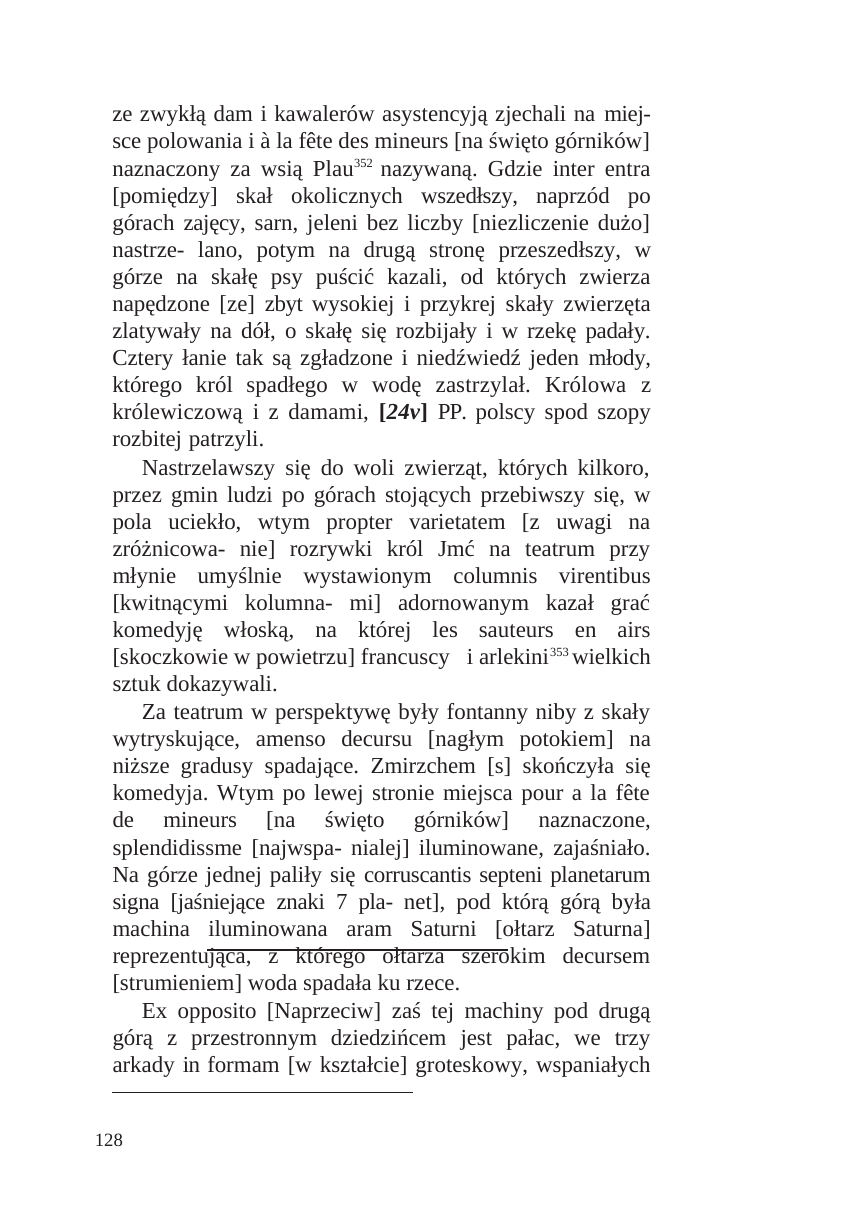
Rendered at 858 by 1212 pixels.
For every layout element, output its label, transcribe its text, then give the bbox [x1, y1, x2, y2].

text Nastrzelawszy się do woli zwierząt, których kilkoro, przez gmin ludzi po górach stojących przebiwszy się, w pola uciekło, wtym propter varietatem [z uwagi na zróżnicowa- nie] rozrywki król Jmć na teatrum przy młynie umyślnie wystawionym columnis virentibus [kwitnącymi kolumna- mi] adornowanym kazał grać komedyję włoską, na której les sauteurs en airs [skoczkowie w powietrzu] francuscy i arlekini353 wielkich sztuk dokazywali. [112, 454, 651, 697]
text Za teatrum w perspektywę były fontanny niby z skały wytryskujące, amenso decursu [nagłym potokiem] na niższe gradusy spadające. Zmirzchem [s] skończyła się komedyja. Wtym po lewej stronie miejsca pour a la fête de mineurs [na święto górników] naznaczone, splendidissme [najwspa- nialej] iluminowane, zajaśniało. Na górze jednej paliły się corruscantis septeni planetarum signa [jaśniejące znaki 7 pla- net], pod którą górą była machina iluminowana aram Saturni [ołtarz Saturna] reprezentująca, z którego ołtarza szerokim decursem [strumieniem] woda spadała ku rzece. [112, 698, 651, 995]
text Ex opposito [Naprzeciw] zaś tej machiny pod drugą górą z przestronnym dziedzińcem jest pałac, we trzy arkady in formam [w kształcie] groteskowy, wspaniałych [112, 997, 651, 1078]
text ze zwykłą dam i kawalerów asystencyją zjechali na miej- sce polowania i à la fête des mineurs [na święto górników] naznaczony za wsią Plau352 nazywaną. Gdzie inter entra [pomiędzy] skał okolicznych wszedłszy, naprzód po górach zajęcy, sarn, jeleni bez liczby [niezliczenie dużo] nastrze- lano, potym na drugą stronę przeszedłszy, w górze na skałę psy puścić kazali, od których zwierza napędzone [ze] zbyt wysokiej i przykrej skały zwierzęta zlatywały na dół, o skałę się rozbijały i w rzekę padały. Cztery łanie tak są zgładzone i niedźwiedź jeden młody, którego król spadłego w wodę zastrzylał. Królowa z królewiczową i z damami, [24v] PP. polscy spod szopy rozbitej patrzyli. [112, 101, 651, 452]
